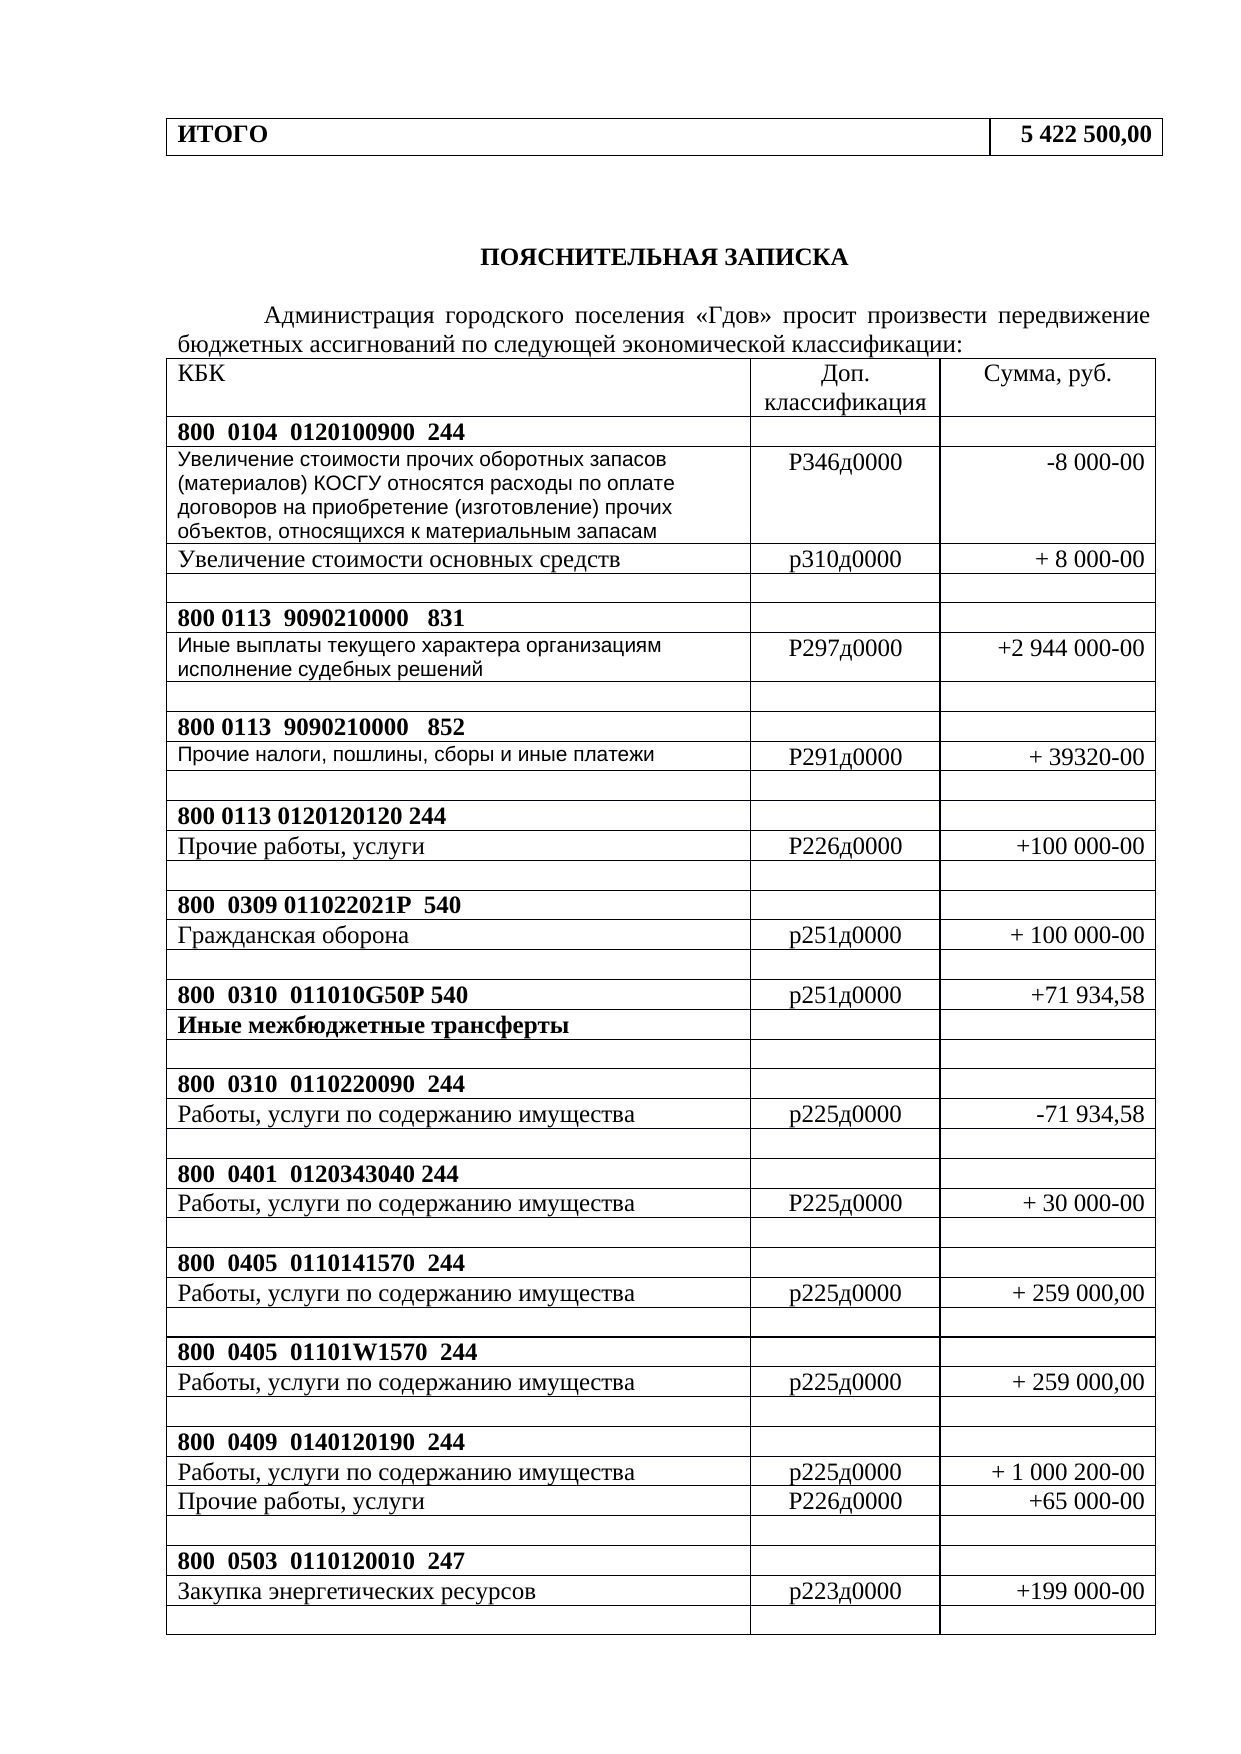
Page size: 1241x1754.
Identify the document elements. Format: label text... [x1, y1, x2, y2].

table_cell [751, 1308, 939, 1336]
table_cell [167, 1040, 750, 1068]
table_cell + 39320-00 [941, 742, 1155, 770]
table_cell 800 0405 01101W1570 244 [167, 1338, 750, 1366]
table_cell р225д0000 [751, 1099, 939, 1128]
table_cell [167, 1516, 750, 1545]
table_cell [751, 771, 939, 800]
table_cell Работы, услуги по содержанию имущества [167, 1099, 750, 1128]
table_cell [941, 1397, 1155, 1426]
table_cell 800 0113 0120120120 244 [167, 801, 750, 830]
table_cell [751, 1427, 939, 1456]
table_header Доп. классификация [751, 359, 939, 416]
table_cell +2 944 000-00 [941, 633, 1155, 681]
table_cell [167, 574, 750, 602]
table_cell [941, 712, 1155, 741]
table_cell 800 0503 0110120010 247 [167, 1546, 750, 1575]
table_cell [941, 1218, 1155, 1247]
table_cell р225д0000 [751, 1457, 939, 1485]
table_cell Р225д0000 [751, 1189, 939, 1217]
table_cell + 100 000-00 [941, 920, 1155, 949]
table_cell + 259 000,00 [941, 1278, 1155, 1307]
table_cell [751, 1159, 939, 1187]
table_cell [751, 1069, 939, 1098]
table_cell [751, 1129, 939, 1158]
table_cell Р291д0000 [751, 742, 939, 770]
table_cell [751, 950, 939, 979]
table_cell -71 934,58 [941, 1099, 1155, 1128]
table_cell р251д0000 [751, 980, 939, 1009]
table_cell [751, 712, 939, 741]
table_cell Прочие налоги, пошлины, сборы и иные платежи [167, 742, 750, 770]
table_cell 800 0113 9090210000 852 [167, 712, 750, 741]
table_cell 5 422 500,00 [991, 119, 1162, 155]
table_cell [751, 1606, 939, 1634]
table_cell + 8 000-00 [941, 544, 1155, 572]
table_cell [751, 682, 939, 711]
table_cell р223д0000 [751, 1576, 939, 1604]
table_cell 800 0401 0120343040 244 [167, 1159, 750, 1187]
table_cell [941, 1159, 1155, 1187]
table_cell [941, 891, 1155, 919]
table_cell +100 000-00 [941, 831, 1155, 860]
table_cell [167, 1218, 750, 1247]
table_cell 800 0310 0110220090 244 [167, 1069, 750, 1098]
table_cell р225д0000 [751, 1278, 939, 1307]
table_cell Р346д0000 [751, 447, 939, 543]
table_header КБК [167, 359, 750, 416]
table_cell [167, 1129, 750, 1158]
table_cell [941, 603, 1155, 632]
table_cell [167, 682, 750, 711]
table_cell [941, 1010, 1155, 1038]
table_cell Работы, услуги по содержанию имущества [167, 1457, 750, 1485]
table_cell Иные выплаты текущего характера организациям исполнение судебных решений [167, 633, 750, 681]
table_cell + 30 000-00 [941, 1189, 1155, 1217]
table_cell [751, 861, 939, 889]
table_cell [751, 1397, 939, 1426]
text Администрация городского поселения «Гдов» просит произвести передвижение бюджетных ассигнований по следующей экономической классификации: [177, 300, 1152, 357]
table_cell 800 0409 0140120190 244 [167, 1427, 750, 1456]
table_cell [751, 1010, 939, 1038]
table_cell [941, 1248, 1155, 1277]
table_cell Работы, услуги по содержанию имущества [167, 1278, 750, 1307]
table_cell Прочие работы, услуги [167, 831, 750, 860]
table_cell [751, 1338, 939, 1366]
table_cell [751, 1546, 939, 1575]
table_cell [941, 950, 1155, 979]
table_cell [941, 1338, 1155, 1366]
table_cell [941, 771, 1155, 800]
table_cell Р226д0000 [751, 1486, 939, 1515]
table_cell [751, 417, 939, 446]
table_cell + 259 000,00 [941, 1367, 1155, 1396]
table_cell [751, 1516, 939, 1545]
table_cell +71 934,58 [941, 980, 1155, 1009]
table_cell [941, 1516, 1155, 1545]
table_cell -8 000-00 [941, 447, 1155, 543]
table_cell 800 0309 011022021P 540 [167, 891, 750, 919]
table_cell [941, 801, 1155, 830]
table_cell [751, 891, 939, 919]
table_cell [167, 1308, 750, 1336]
table_cell [941, 1546, 1155, 1575]
table_cell [751, 603, 939, 632]
table_cell Р297д0000 [751, 633, 939, 681]
table_cell [167, 1606, 750, 1634]
table_cell [941, 682, 1155, 711]
table_cell [941, 1427, 1155, 1456]
table_cell Закупка энергетических ресурсов [167, 1576, 750, 1604]
table_cell Работы, услуги по содержанию имущества [167, 1189, 750, 1217]
table_cell [167, 771, 750, 800]
table_cell +65 000-00 [941, 1486, 1155, 1515]
table_cell [941, 1129, 1155, 1158]
table_cell [941, 1040, 1155, 1068]
table_cell ИТОГО [167, 119, 989, 155]
table_cell р251д0000 [751, 920, 939, 949]
table_cell Работы, услуги по содержанию имущества [167, 1367, 750, 1396]
table_cell Иные межбюджетные трансферты [167, 1010, 750, 1038]
table_cell [751, 1248, 939, 1277]
text ПОЯСНИТЕЛЬНАЯ ЗАПИСКА [177, 242, 1152, 271]
table_cell [167, 1397, 750, 1426]
table_cell Увеличение стоимости прочих оборотных запасов (материалов) КОСГУ относятся расходы по оплате договоров на приобретение (изготовление) прочих объектов, относящихся к материальным запасам [167, 447, 750, 543]
table_cell [941, 861, 1155, 889]
table_cell +199 000-00 [941, 1576, 1155, 1604]
table_cell [751, 801, 939, 830]
table_cell [941, 1308, 1155, 1336]
table_cell [167, 861, 750, 889]
table_cell [941, 417, 1155, 446]
table_cell [941, 574, 1155, 602]
table_cell р225д0000 [751, 1367, 939, 1396]
table_header Сумма, руб. [941, 359, 1155, 416]
table_cell Гражданская оборона [167, 920, 750, 949]
table_cell 800 0405 0110141570 244 [167, 1248, 750, 1277]
table_cell + 1 000 200-00 [941, 1457, 1155, 1485]
table_cell [751, 1040, 939, 1068]
table_cell [751, 1218, 939, 1247]
table_cell [941, 1606, 1155, 1634]
table_cell [751, 574, 939, 602]
table_cell Прочие работы, услуги [167, 1486, 750, 1515]
table_cell 800 0113 9090210000 831 [167, 603, 750, 632]
table_cell Увеличение стоимости основных средств [167, 544, 750, 572]
table_cell 800 0104 0120100900 244 [167, 417, 750, 446]
table_cell Р226д0000 [751, 831, 939, 860]
table_cell 800 0310 011010G50P 540 [167, 980, 750, 1009]
table_cell р310д0000 [751, 544, 939, 572]
table_cell [941, 1069, 1155, 1098]
table_cell [167, 950, 750, 979]
